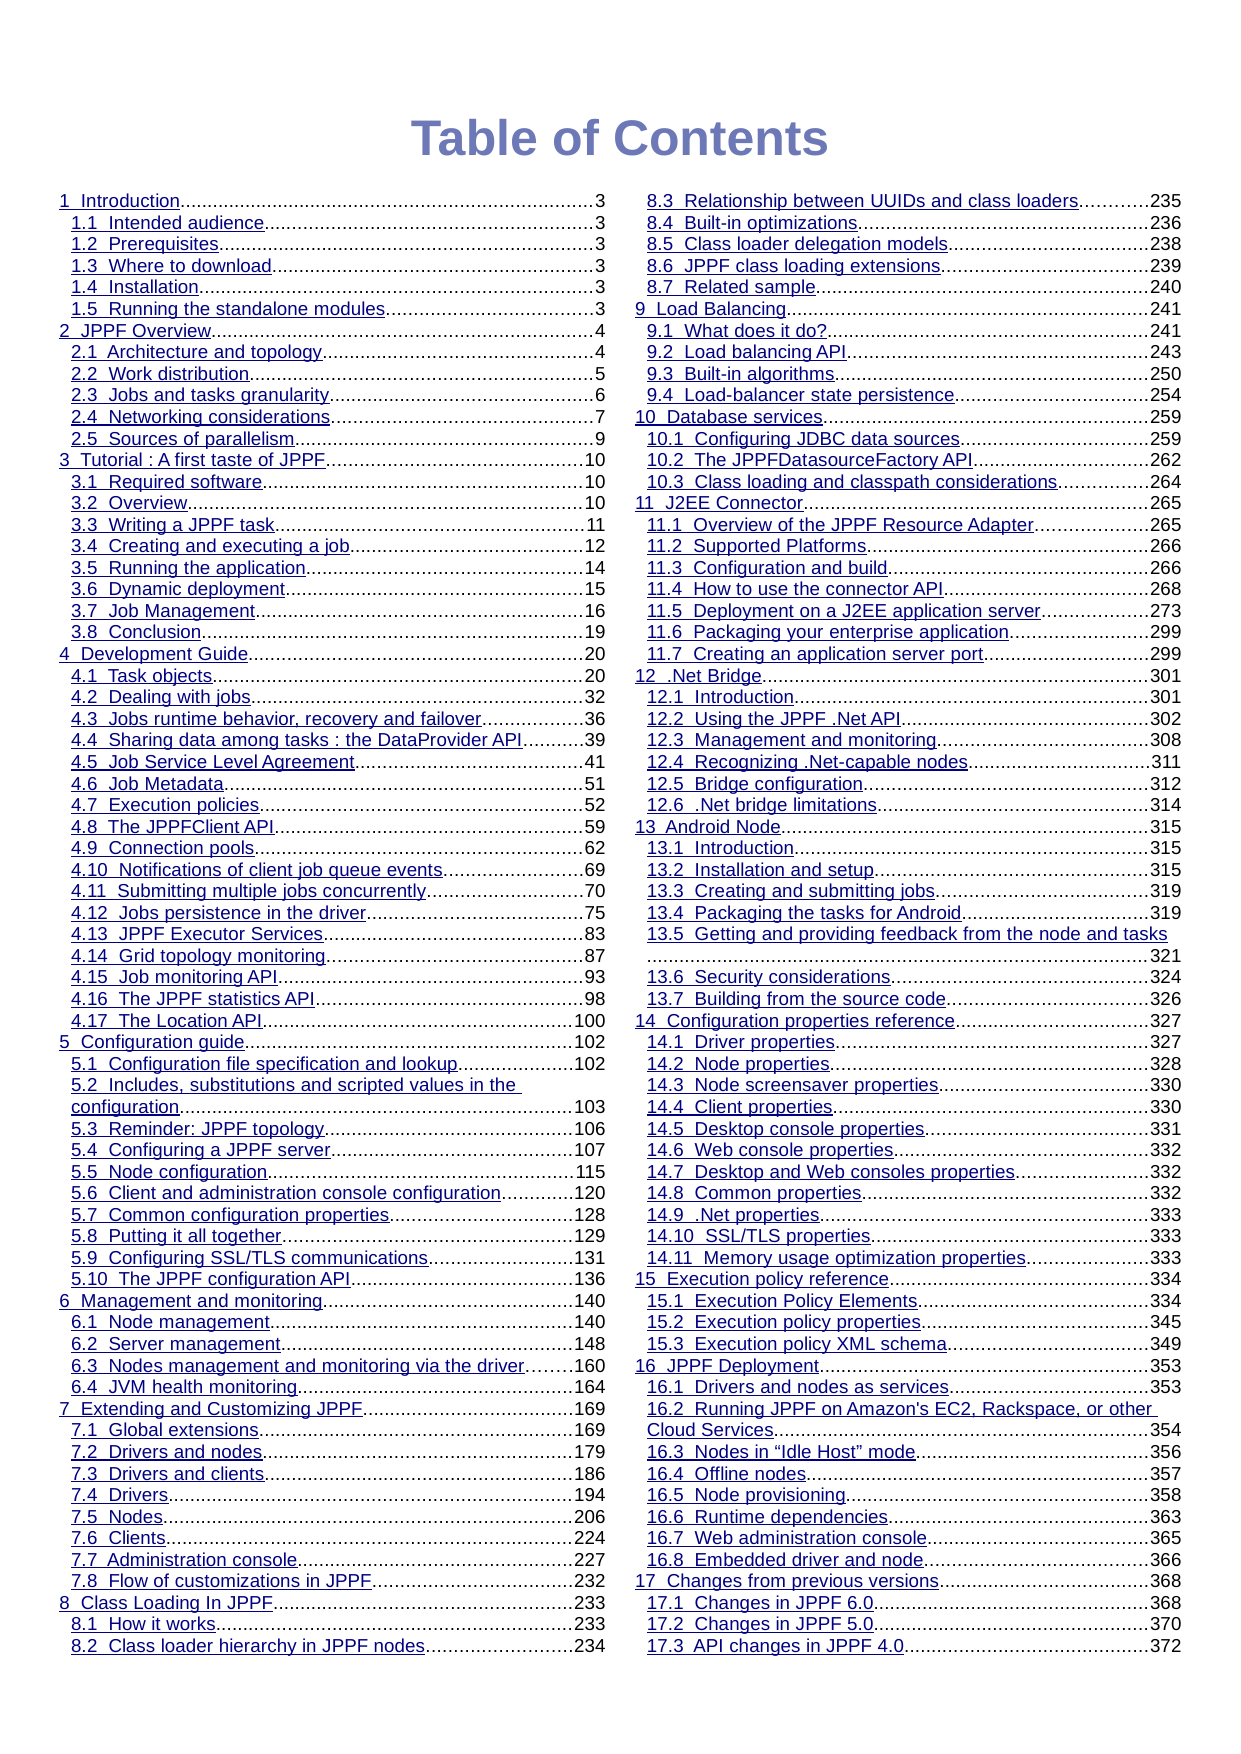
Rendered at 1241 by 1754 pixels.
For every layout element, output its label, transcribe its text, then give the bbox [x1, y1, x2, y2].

text 13.5 Getting and providing feedback from the node and tasks 321 [647, 923, 1181, 966]
text 10.2 The JPPFDatasourceFactory API 262 [647, 449, 1181, 471]
text 8.4 Built-in optimizations 236 [647, 212, 1181, 233]
text 5.6 Client and administration console configuration 120 [71, 1182, 605, 1204]
text 12.4 Recognizing .Net-capable nodes 311 [647, 751, 1181, 772]
text 11.6 Packaging your enterprise application 299 [647, 621, 1181, 643]
text 16.8 Embedded driver and node 366 [647, 1549, 1181, 1570]
text 4.10 Notifications of client job queue events 69 [71, 859, 605, 880]
text 13.7 Building from the source code 326 [647, 988, 1181, 1009]
text 13 Android Node 315 [635, 816, 1181, 837]
text 16.5 Node provisioning 358 [647, 1484, 1181, 1506]
text 3.5 Running the application 14 [71, 557, 605, 578]
text 5.4 Configuring a JPPF server 107 [71, 1139, 605, 1161]
text 3.7 Job Management 16 [71, 600, 605, 621]
text 3.1 Required software 10 [71, 471, 605, 492]
text 12.3 Management and monitoring 308 [647, 729, 1181, 751]
text 10.3 Class loading and classpath considerations 264 [647, 471, 1181, 492]
text 4.17 The Location API 100 [71, 1009, 605, 1031]
text 14 Configuration properties reference 327 [635, 1009, 1181, 1031]
text 10.1 Configuring JDBC data sources 259 [647, 427, 1181, 449]
text 7.3 Drivers and clients 186 [71, 1462, 605, 1484]
text 15.1 Execution Policy Elements 334 [647, 1290, 1181, 1311]
text 8.2 Class loader hierarchy in JPPF nodes 234 [71, 1635, 605, 1656]
text 14.7 Desktop and Web consoles properties 332 [647, 1161, 1181, 1182]
text 4.14 Grid topology monitoring 87 [71, 945, 605, 966]
text 6.4 JVM health monitoring 164 [71, 1376, 605, 1398]
text 13.1 Introduction 315 [647, 837, 1181, 859]
text 5.9 Configuring SSL/TLS communications 131 [71, 1247, 605, 1268]
text 7.8 Flow of customizations in JPPF 232 [71, 1570, 605, 1592]
text 7.6 Clients 224 [71, 1527, 605, 1549]
text 4.16 The JPPF statistics API 98 [71, 988, 605, 1009]
text 4.11 Submitting multiple jobs concurrently 70 [71, 880, 605, 902]
text 2 JPPF Overview 4 [59, 319, 605, 341]
text 7.2 Drivers and nodes 179 [71, 1441, 605, 1462]
text 8.5 Class loader delegation models 238 [647, 233, 1181, 255]
text 9.2 Load balancing API 243 [647, 341, 1181, 363]
text 14.8 Common properties 332 [647, 1182, 1181, 1204]
text 6 Management and monitoring 140 [59, 1290, 605, 1311]
text 12.6 .Net bridge limitations 314 [647, 794, 1181, 816]
text 12 .Net Bridge 301 [635, 664, 1181, 686]
text 16.2 Running JPPF on Amazon's EC2, Rackspace, or other Cloud Services 354 [647, 1398, 1181, 1441]
text 13.6 Security considerations 324 [647, 966, 1181, 988]
text 14.4 Client properties 330 [647, 1096, 1181, 1117]
text 17.2 Changes in JPPF 5.0 370 [647, 1613, 1181, 1635]
text 17.3 API changes in JPPF 4.0 372 [647, 1635, 1181, 1656]
text 4.7 Execution policies 52 [71, 794, 605, 816]
text 4.13 JPPF Executor Services 83 [71, 923, 605, 945]
text 4.2 Dealing with jobs 32 [71, 686, 605, 708]
text 5 Configuration guide 102 [59, 1031, 605, 1053]
text 8.7 Related sample 240 [647, 276, 1181, 298]
text 9.3 Built-in algorithms 250 [647, 363, 1181, 384]
text 12.1 Introduction 301 [647, 686, 1181, 708]
text 10 Database services 259 [635, 406, 1181, 427]
text 2.5 Sources of parallelism 9 [71, 427, 605, 449]
text 13.2 Installation and setup 315 [647, 859, 1181, 880]
text 13.3 Creating and submitting jobs 319 [647, 880, 1181, 902]
text 7.7 Administration console 227 [71, 1549, 605, 1570]
text 4.15 Job monitoring API 93 [71, 966, 605, 988]
text 13.4 Packaging the tasks for Android 319 [647, 902, 1181, 923]
text 3.8 Conclusion 19 [71, 621, 605, 643]
text 11.1 Overview of the JPPF Resource Adapter 265 [647, 514, 1181, 535]
text 8.6 JPPF class loading extensions 239 [647, 255, 1181, 276]
text 2.3 Jobs and tasks granularity 6 [71, 384, 605, 406]
text 3.6 Dynamic deployment 15 [71, 578, 605, 600]
text 17 Changes from previous versions 368 [635, 1570, 1181, 1592]
text 8.1 How it works 233 [71, 1613, 605, 1635]
text 5.10 The JPPF configuration API 136 [71, 1268, 605, 1290]
text 14.1 Driver properties 327 [647, 1031, 1181, 1053]
text 3.2 Overview 10 [71, 492, 605, 514]
text 2.4 Networking considerations 7 [71, 406, 605, 427]
text 15 Execution policy reference 334 [635, 1268, 1181, 1290]
text 3.4 Creating and executing a job 12 [71, 535, 605, 557]
text 16.4 Offline nodes 357 [647, 1462, 1181, 1484]
text 12.2 Using the JPPF .Net API 302 [647, 708, 1181, 729]
text 1.5 Running the standalone modules 3 [71, 298, 605, 319]
text 15.2 Execution policy properties 345 [647, 1311, 1181, 1333]
text 9.4 Load-balancer state persistence 254 [647, 384, 1181, 406]
text 7.1 Global extensions 169 [71, 1419, 605, 1441]
text 4 Development Guide 20 [59, 643, 605, 664]
text 5.2 Includes, substitutions and scripted values in the configuration 103 [71, 1074, 605, 1117]
text 1.4 Installation 3 [71, 276, 605, 298]
text 11.2 Supported Platforms 266 [647, 535, 1181, 557]
text 6.1 Node management 140 [71, 1311, 605, 1333]
text 14.9 .Net properties 333 [647, 1204, 1181, 1225]
text 5.1 Configuration file specification and lookup 102 [71, 1053, 605, 1074]
text 5.8 Putting it all together 129 [71, 1225, 605, 1247]
text 15.3 Execution policy XML schema 349 [647, 1333, 1181, 1354]
text 4.5 Job Service Level Agreement 41 [71, 751, 605, 772]
text 9.1 What does it do? 241 [647, 319, 1181, 341]
text 11.4 How to use the connector API 268 [647, 578, 1181, 600]
text 14.2 Node properties 328 [647, 1053, 1181, 1074]
text 5.5 Node configuration 115 [71, 1161, 605, 1182]
text 11.7 Creating an application server port 299 [647, 643, 1181, 664]
text 11 J2EE Connector 265 [635, 492, 1181, 514]
text 3 Tutorial : A first taste of JPPF 10 [59, 449, 605, 471]
text 14.3 Node screensaver properties 330 [647, 1074, 1181, 1096]
text 8 Class Loading In JPPF 233 [59, 1592, 605, 1613]
text 6.2 Server management 148 [71, 1333, 605, 1354]
text 14.11 Memory usage optimization properties 333 [647, 1247, 1181, 1268]
text 16.7 Web administration console 365 [647, 1527, 1181, 1549]
text 7.4 Drivers 194 [71, 1484, 605, 1506]
text 2.1 Architecture and topology 4 [71, 341, 605, 363]
text 3.3 Writing a JPPF task 11 [71, 514, 605, 535]
text 5.7 Common configuration properties 128 [71, 1204, 605, 1225]
text 16.3 Nodes in “Idle Host” mode 356 [647, 1441, 1181, 1462]
text 4.6 Job Metadata 51 [71, 772, 605, 794]
text 1.3 Where to download 3 [71, 255, 605, 276]
text 1 Introduction 3 [59, 190, 605, 212]
text 4.9 Connection pools 62 [71, 837, 605, 859]
text 8.3 Relationship between UUIDs and class loaders 235 [647, 190, 1181, 212]
text 1.1 Intended audience 3 [71, 212, 605, 233]
text 17.1 Changes in JPPF 6.0 368 [647, 1592, 1181, 1613]
text 16.1 Drivers and nodes as services 353 [647, 1376, 1181, 1398]
text 14.6 Web console properties 332 [647, 1139, 1181, 1161]
text 14.5 Desktop console properties 331 [647, 1117, 1181, 1139]
text 2.2 Work distribution 5 [71, 363, 605, 384]
text 7.5 Nodes 206 [71, 1506, 605, 1527]
text 12.5 Bridge configuration 312 [647, 772, 1181, 794]
text 4.3 Jobs runtime behavior, recovery and failover 36 [71, 708, 605, 729]
text 4.12 Jobs persistence in the driver 75 [71, 902, 605, 923]
text 16 JPPF Deployment 353 [635, 1354, 1181, 1376]
text 4.1 Task objects 20 [71, 664, 605, 686]
text 4.4 Sharing data among tasks : the DataProvider API 39 [71, 729, 605, 751]
subtitle Table of Contents [59, 108, 1181, 165]
text 4.8 The JPPFClient API 59 [71, 816, 605, 837]
text 14.10 SSL/TLS properties 333 [647, 1225, 1181, 1247]
text 16.6 Runtime dependencies 363 [647, 1506, 1181, 1527]
text 11.5 Deployment on a J2EE application server 273 [647, 600, 1181, 621]
text 6.3 Nodes management and monitoring via the driver 160 [71, 1354, 605, 1376]
text 1.2 Prerequisites 3 [71, 233, 605, 255]
text 11.3 Configuration and build 266 [647, 557, 1181, 578]
text 5.3 Reminder: JPPF topology 106 [71, 1117, 605, 1139]
text 9 Load Balancing 241 [635, 298, 1181, 319]
text 7 Extending and Customizing JPPF 169 [59, 1398, 605, 1419]
